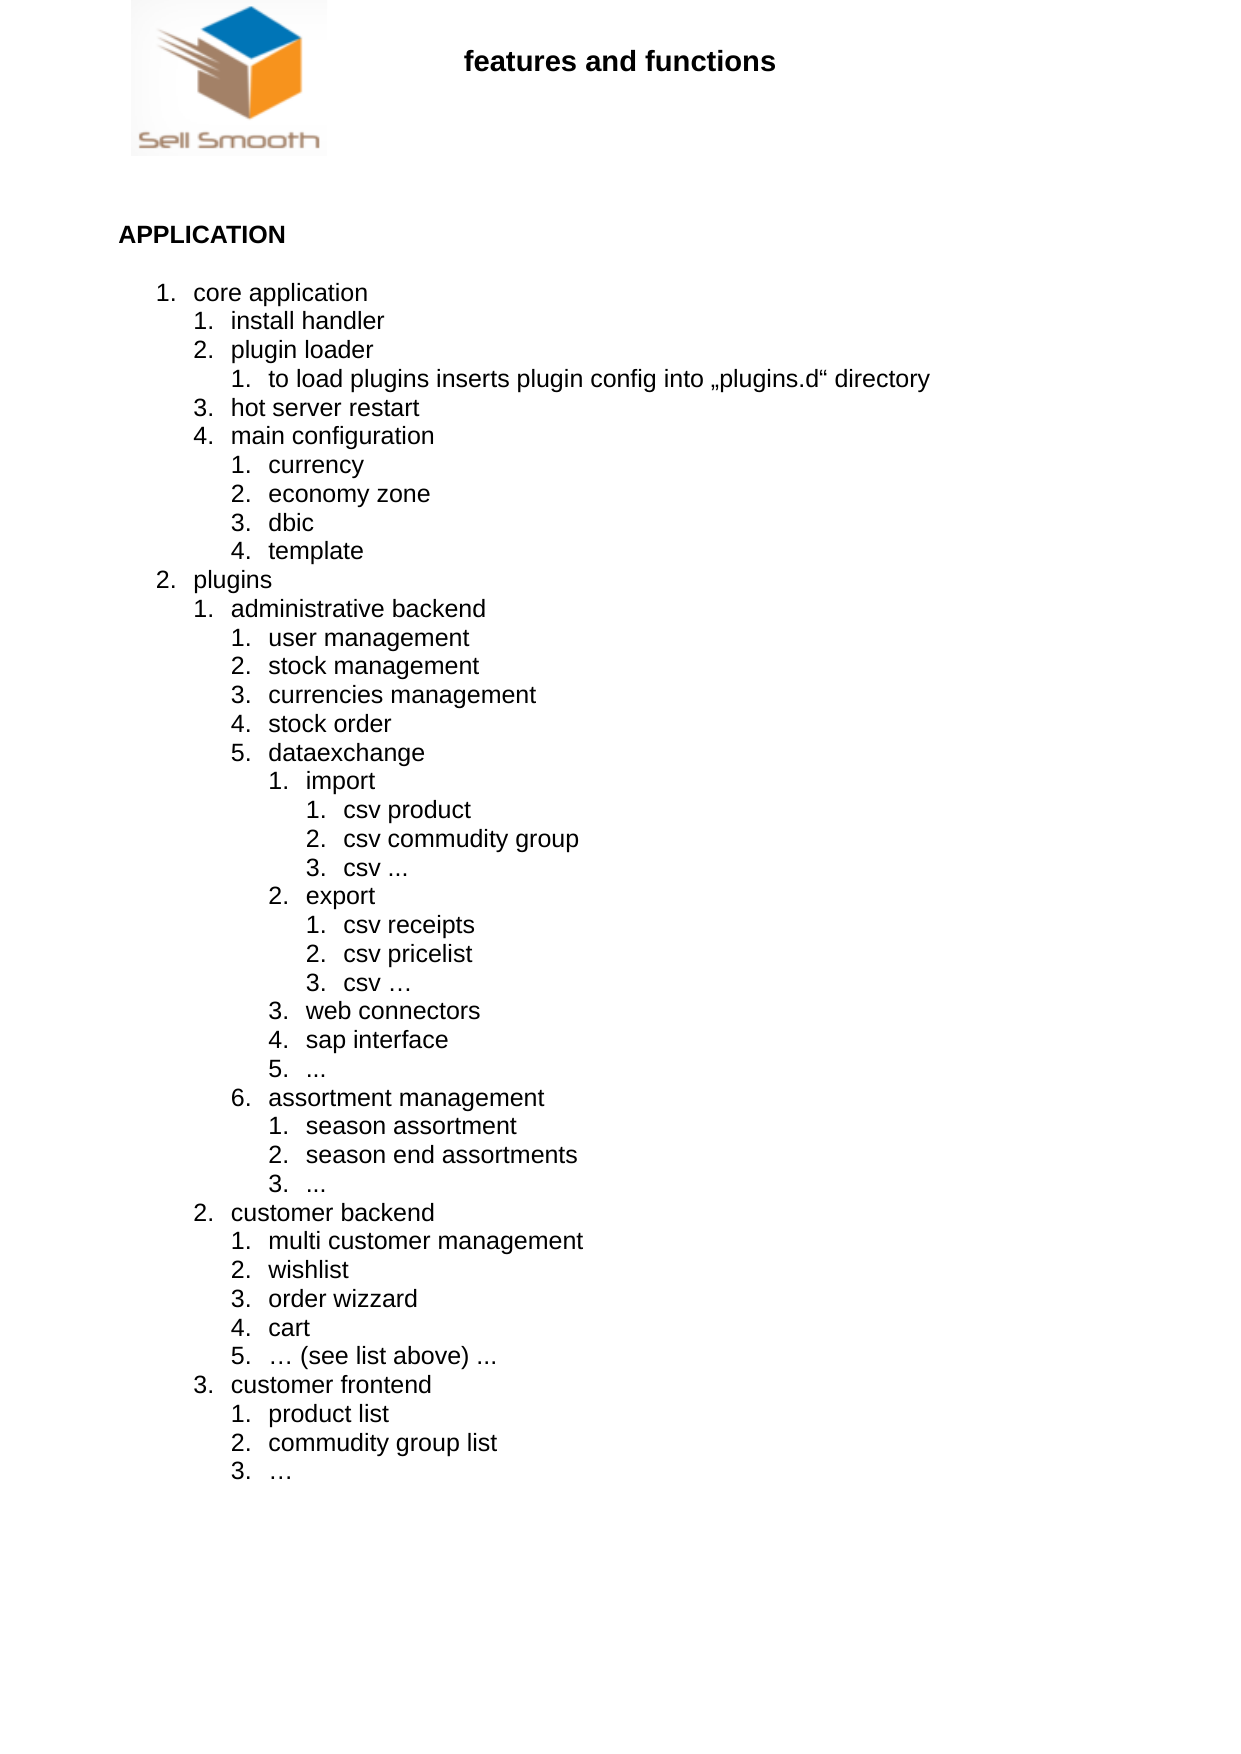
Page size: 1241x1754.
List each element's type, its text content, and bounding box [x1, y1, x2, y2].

list import [268, 766, 1122, 795]
list csv product [306, 795, 1122, 824]
text APPLICATION [118, 220, 1122, 249]
list install handler [193, 306, 1122, 335]
list export [268, 881, 1122, 910]
list core application [156, 277, 1122, 306]
list csv receipts [306, 910, 1122, 939]
list multi customer management [231, 1226, 1122, 1255]
list stock order [231, 709, 1122, 737]
list main configuration [193, 421, 1122, 450]
list csv ... [306, 852, 1122, 881]
list csv pricelist [306, 939, 1122, 967]
list ... [268, 1054, 1122, 1082]
list currency [231, 450, 1122, 479]
list season end assortments [268, 1140, 1122, 1169]
list assortment management [231, 1082, 1122, 1111]
list hot server restart [193, 392, 1122, 421]
list currencies management [231, 680, 1122, 709]
list product list [231, 1399, 1122, 1427]
list order wizzard [231, 1284, 1122, 1312]
list template [231, 536, 1122, 565]
list stock management [231, 651, 1122, 680]
list web connectors [268, 996, 1122, 1025]
list economy zone [231, 479, 1122, 507]
list customer frontend [193, 1370, 1122, 1399]
list csv … [306, 967, 1122, 996]
list season assortment [268, 1111, 1122, 1140]
list wishlist [231, 1255, 1122, 1284]
list csv commudity group [306, 824, 1122, 852]
list cart [231, 1312, 1122, 1341]
list … (see list above) ... [231, 1341, 1122, 1370]
list ... [268, 1169, 1122, 1197]
list dataexchange [231, 737, 1122, 766]
list plugin loader [193, 335, 1122, 364]
list dbic [231, 507, 1122, 536]
picture [131, 0, 328, 156]
list customer backend [193, 1197, 1122, 1226]
list administrative backend [193, 594, 1122, 622]
list to load plugins inserts plugin config into „plugins.d“ directory [231, 364, 1122, 392]
list … [231, 1456, 1122, 1485]
list commudity group list [231, 1427, 1122, 1456]
list plugins [156, 565, 1122, 594]
list user management [231, 622, 1122, 651]
list sap interface [268, 1025, 1122, 1054]
